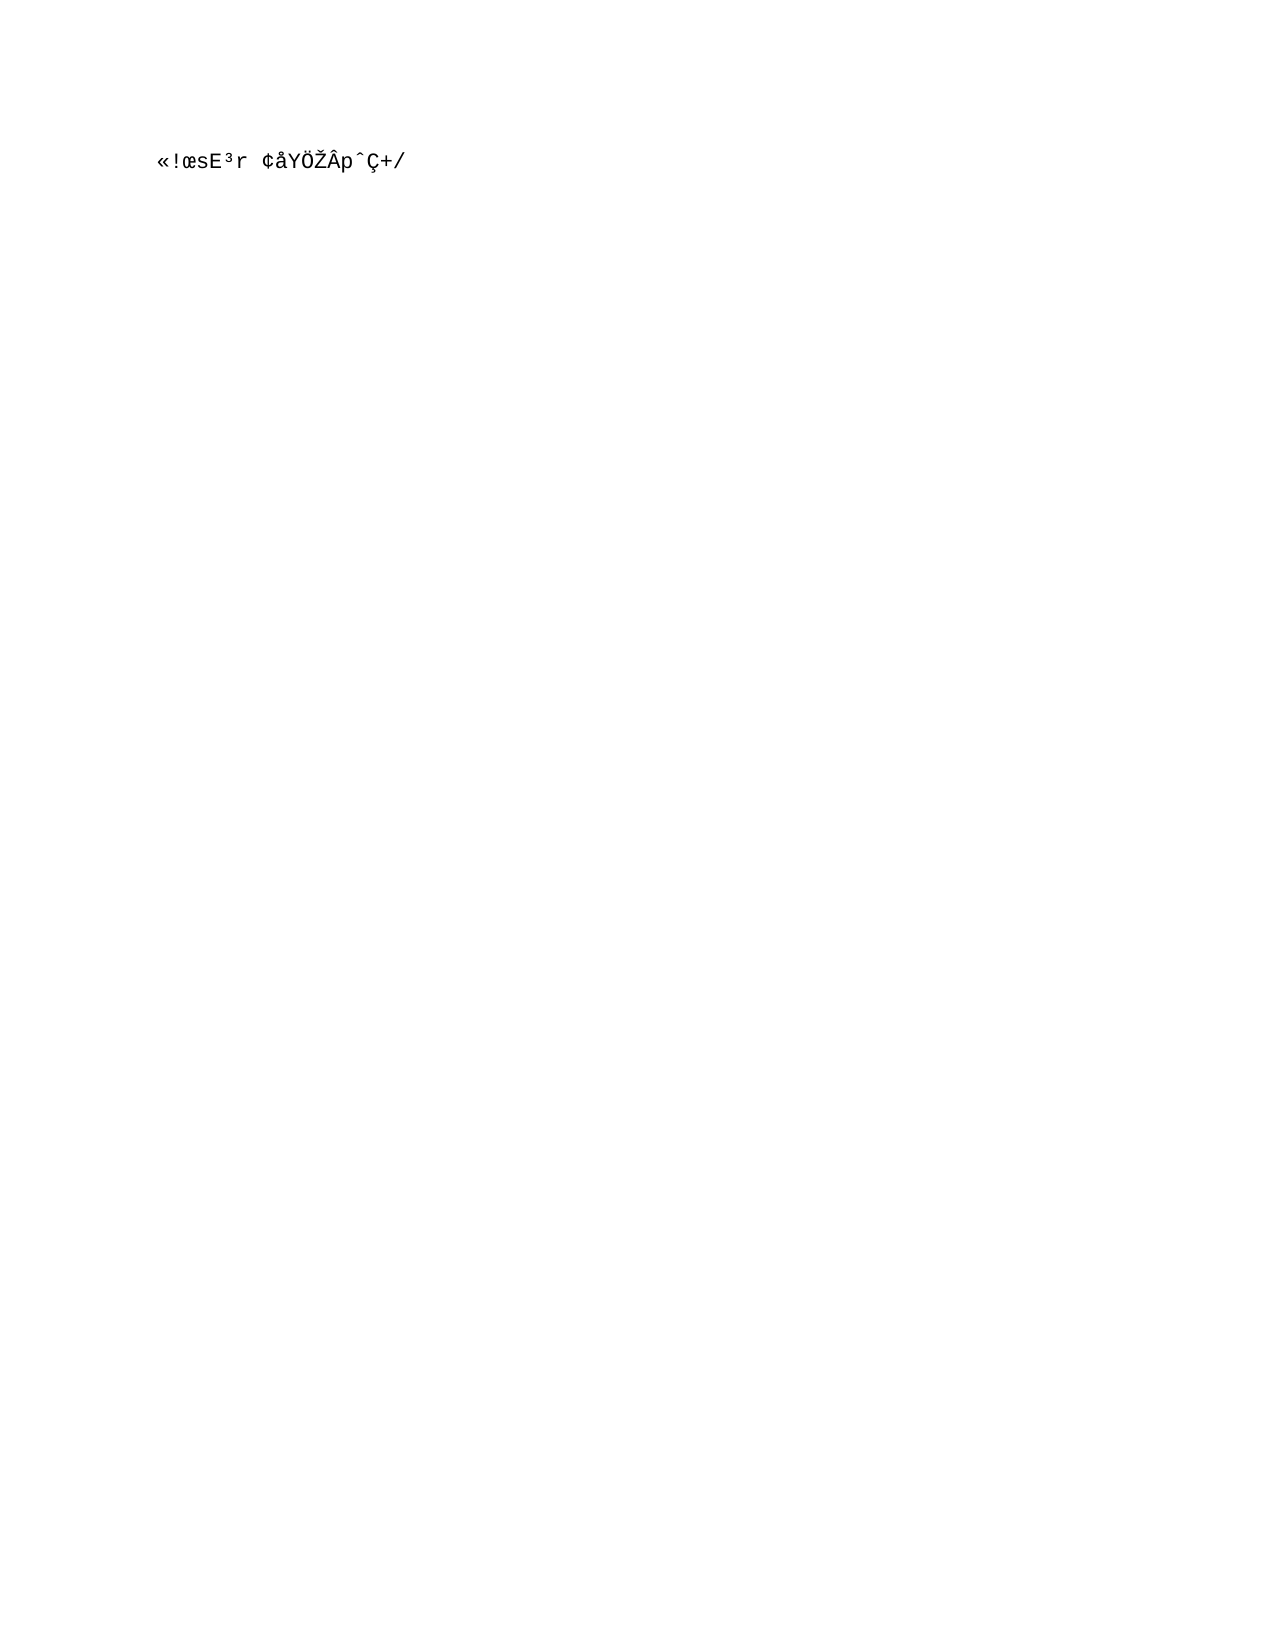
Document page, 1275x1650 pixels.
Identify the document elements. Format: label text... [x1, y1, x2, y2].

text «!œsE³r ¢åYÖŽÂpˆÇ+/ [156, 150, 1118, 175]
